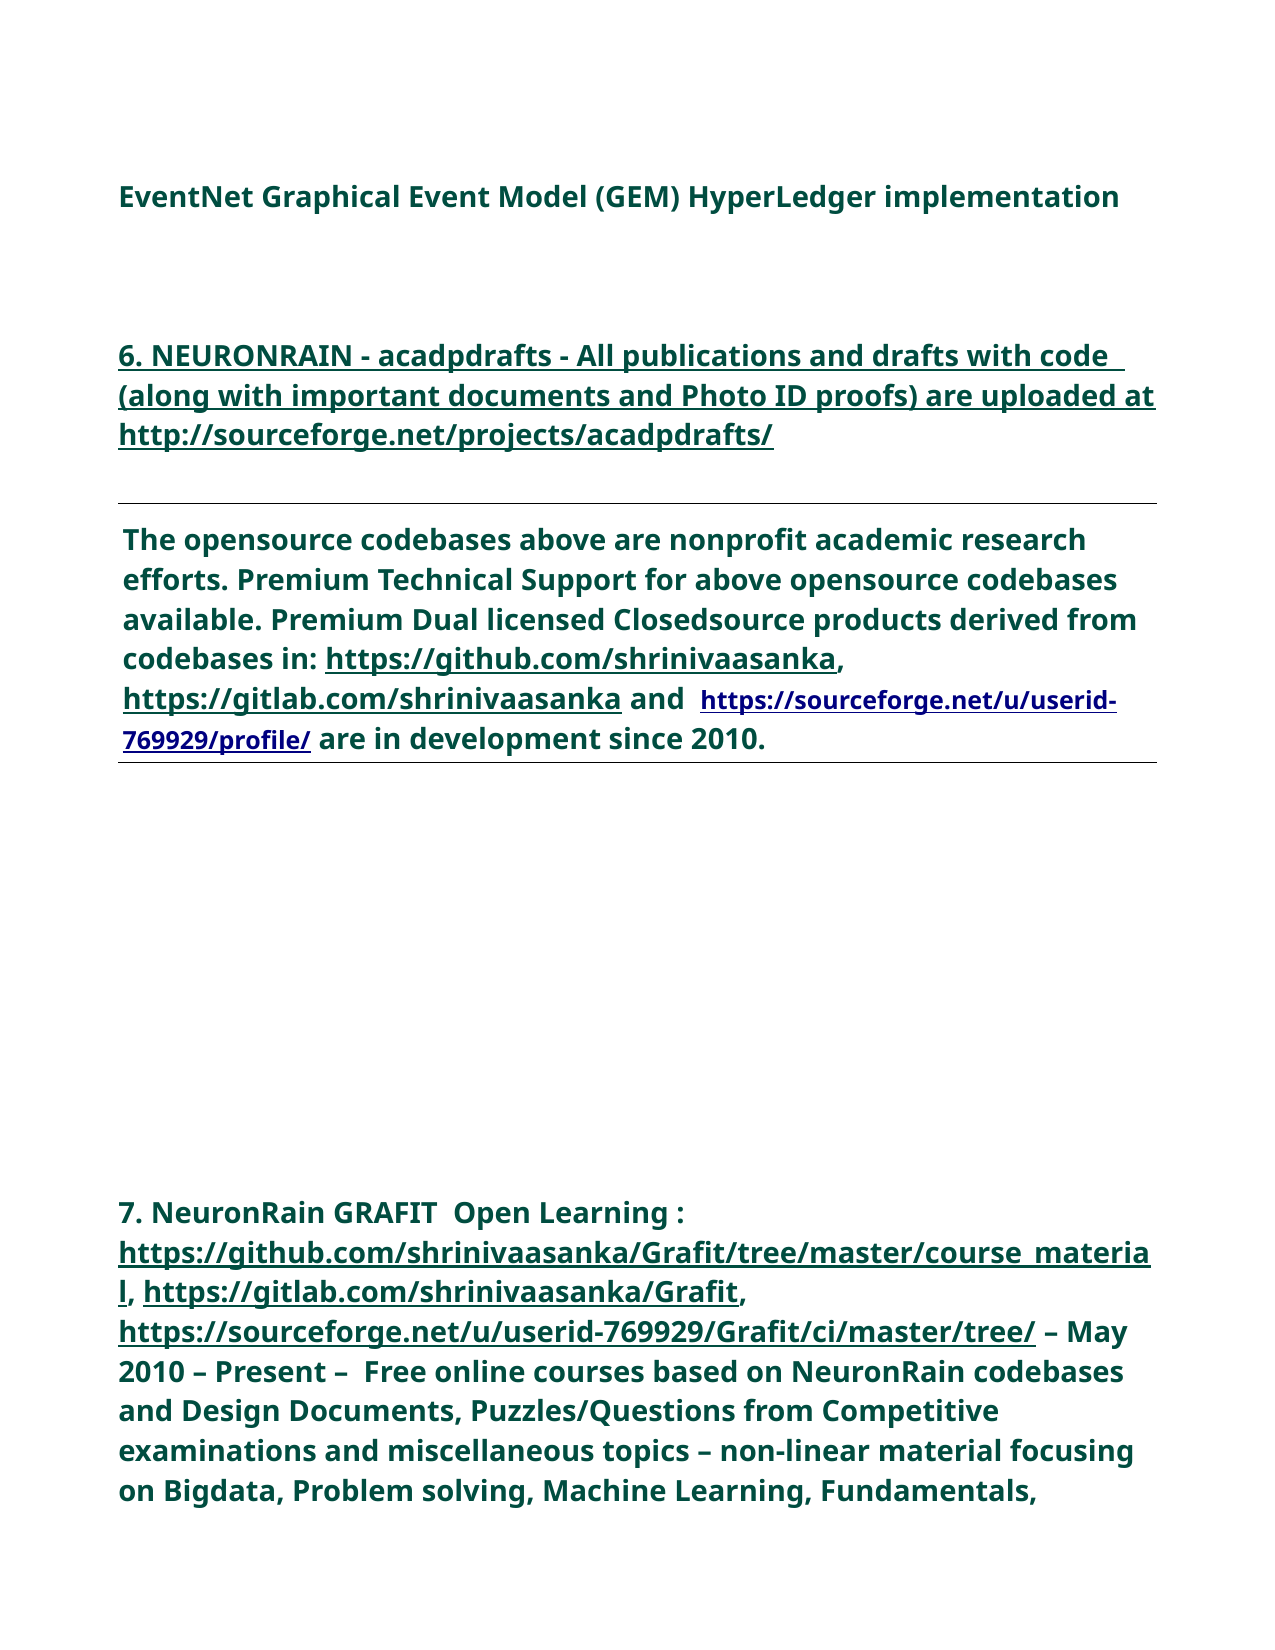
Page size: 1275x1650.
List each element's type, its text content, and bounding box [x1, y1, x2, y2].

text - EventNet Graphical Event Model (GEM) HyperLedger implementation [118, 176, 1157, 216]
text 6. NEURONRAIN - acadpdrafts - All publications and drafts with code (along with important documents and Photo ID proofs) are uploaded at http://sourceforge.net/projects/acadpdrafts/ [118, 335, 1157, 454]
text The opensource codebases above are nonprofit academic research efforts. Premium Technical Support for above opensource codebases available. Premium Dual licensed Closedsource products derived from codebases in: https://github.com/shrinivaasanka, https://gitlab.com/shrinivaasanka and https://sourceforge.net/u/userid-769929/profile/ are in development since 2010. [118, 515, 1157, 762]
text 7. NeuronRain GRAFIT Open Learning : https://github.com/shrinivaasanka/Grafit/tree/master/course_material, https://gitlab.com/shrinivaasanka/Grafit, https://sourceforge.net/u/userid-769929/Grafit/ci/master/tree/ – May 2010 – Present – Free online courses based on NeuronRain codebases and Design Documents, Puzzles/Questions from Competitive examinations and miscellaneous topics – non-linear material focusing on Bigdata, Problem solving, Machine Learning, Fundamentals, [118, 1192, 1157, 1510]
